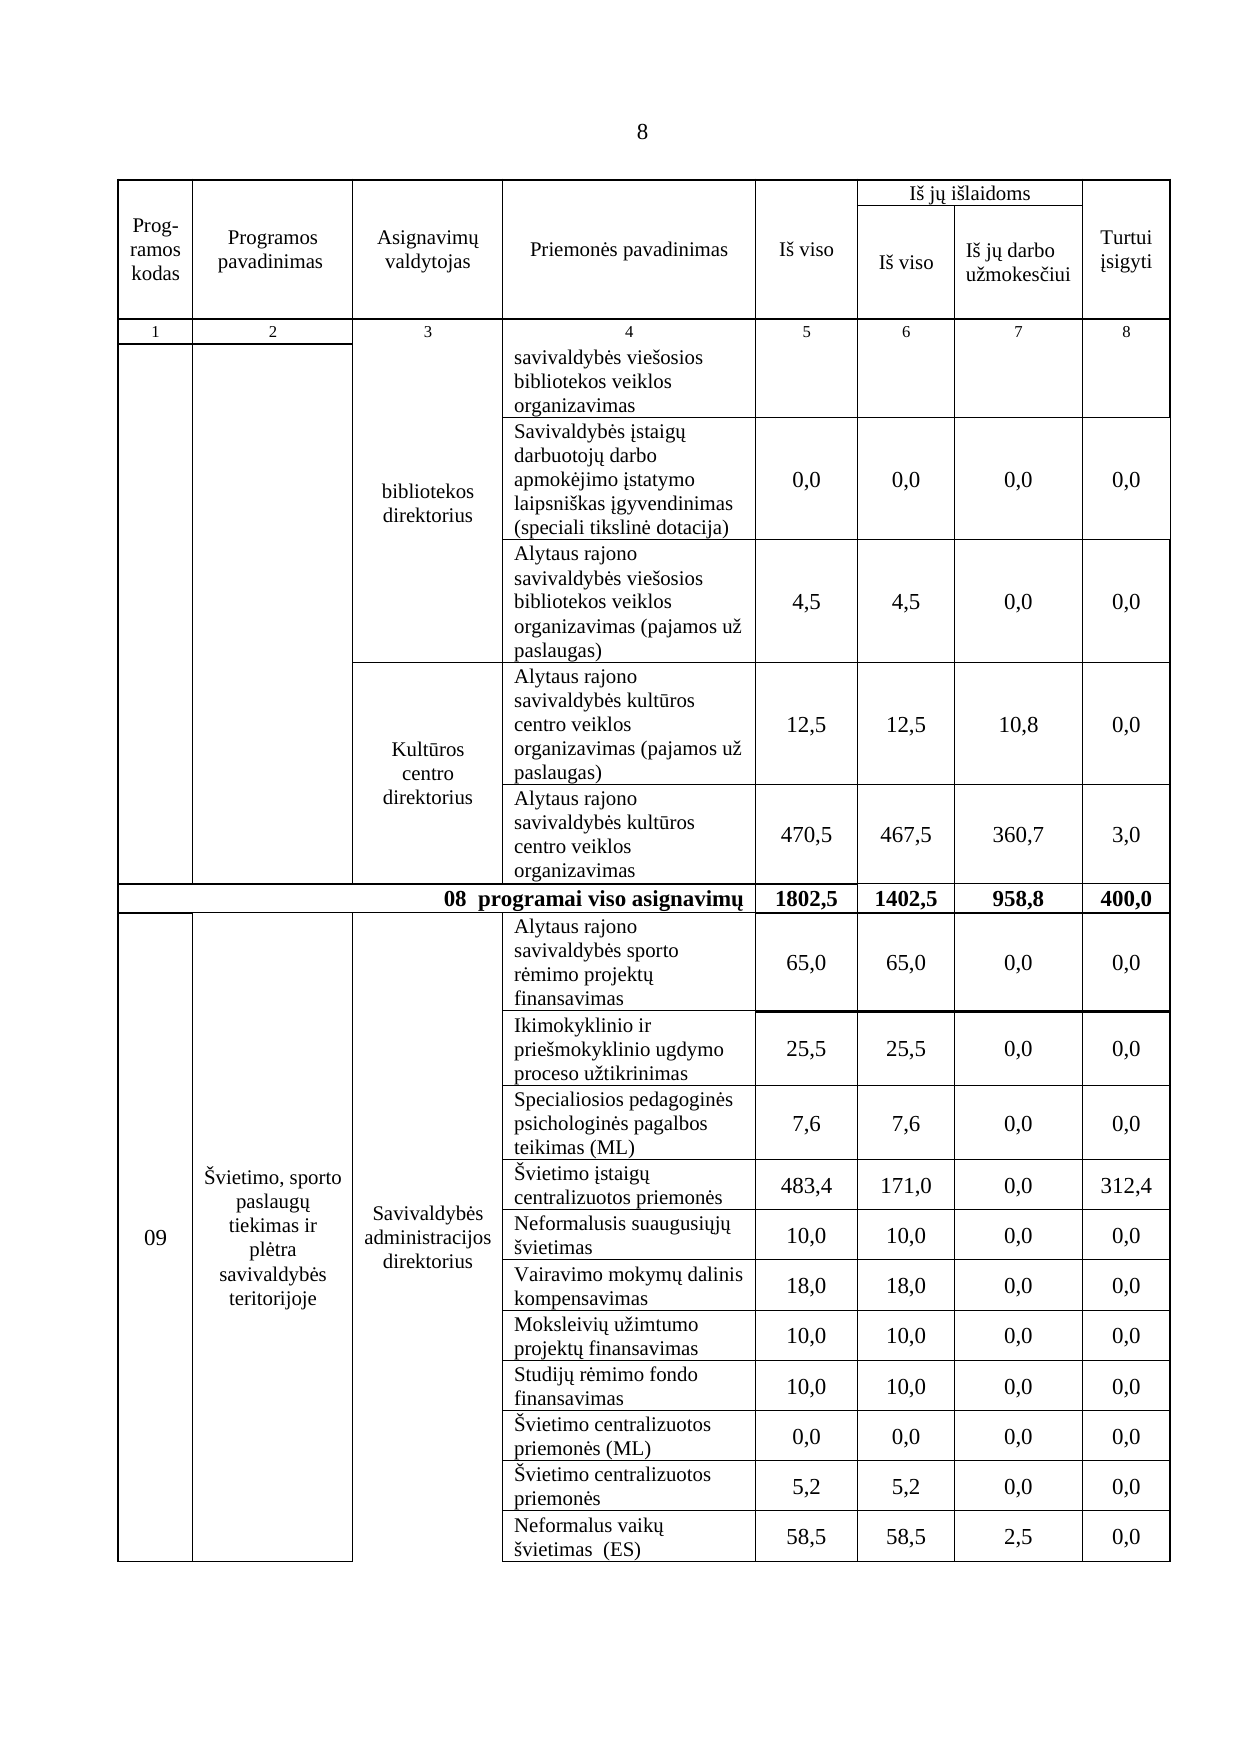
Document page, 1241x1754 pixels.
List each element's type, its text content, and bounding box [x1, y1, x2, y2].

table_cell 4,5 [756, 540, 857, 662]
table_header Iš jų išlaidoms [858, 181, 1082, 205]
table_cell [955, 343, 1082, 417]
table_cell 0,0 [1083, 1511, 1169, 1561]
table_cell 8 [1083, 320, 1169, 343]
table_cell 0,0 [955, 1461, 1082, 1510]
table_cell Iš jų darbo užmokesčiui [955, 206, 1082, 318]
table_header Iš viso [756, 181, 857, 318]
table_cell 58,5 [756, 1511, 857, 1561]
table_cell 0,0 [955, 1260, 1082, 1309]
table_cell Vairavimo mokymų dalinis kompensavimas [503, 1260, 755, 1309]
table_cell 312,4 [1083, 1160, 1169, 1209]
table_cell 6 [858, 320, 954, 343]
table_cell 2,5 [955, 1511, 1082, 1561]
table_cell 08 programai viso asignavimų [119, 885, 755, 912]
table_cell 0,0 [858, 418, 954, 539]
table_cell 0,0 [756, 1411, 857, 1460]
table_cell Specialiosios pedagoginės psichologinės pagalbos teikimas (ML) [503, 1086, 755, 1159]
table_cell 25,5 [756, 1013, 857, 1085]
table_header Prog-ramos kodas [119, 181, 192, 318]
table_header Programos pavadinimas [193, 181, 352, 318]
table_cell 18,0 [756, 1260, 857, 1309]
table_cell Savivaldybės įstaigų darbuotojų darbo apmokėjimo įstatymo laipsniškas įgyvendinimas (speciali tikslinė dotacija) [503, 418, 755, 539]
table_cell 0,0 [1083, 540, 1169, 662]
table_cell 10,0 [756, 1311, 857, 1360]
table_cell 0,0 [955, 1210, 1082, 1259]
table_cell Švietimo centralizuotos priemonės (ML) [503, 1411, 755, 1460]
table_cell 10,0 [756, 1210, 857, 1259]
table_cell 7,6 [756, 1086, 857, 1159]
table_cell 171,0 [858, 1160, 954, 1209]
table_cell savivaldybės viešosios bibliotekos veiklos organizavimas [503, 343, 755, 417]
table_cell 4,5 [858, 540, 954, 662]
table_header Turtui įsigyti [1083, 181, 1169, 318]
table_cell Švietimo, sporto paslaugų tiekimas ir plėtra savivaldybės teritorijoje [193, 913, 352, 1561]
table_cell 10,0 [858, 1361, 954, 1410]
table_cell 5,2 [858, 1461, 954, 1510]
table_cell 1402,5 [858, 884, 954, 912]
table_cell Švietimo įstaigų centralizuotos priemonės [503, 1160, 755, 1209]
table_cell 0,0 [1083, 1311, 1169, 1360]
table_cell 58,5 [858, 1511, 954, 1561]
table_cell 483,4 [756, 1160, 857, 1209]
table_cell 1802,5 [756, 885, 857, 912]
table_cell 0,0 [1083, 1086, 1169, 1159]
table_header Priemonės pavadinimas [503, 181, 755, 318]
table_cell Neformalus vaikų švietimas (ES) [503, 1511, 755, 1561]
table_cell [119, 345, 192, 882]
table_cell 0,0 [955, 1361, 1082, 1410]
table_cell 3,0 [1083, 785, 1169, 882]
table_cell 0,0 [955, 1160, 1082, 1209]
table_cell 5,2 [756, 1461, 857, 1510]
table_cell [858, 343, 954, 417]
table_cell 10,0 [858, 1210, 954, 1259]
table_cell 18,0 [858, 1260, 954, 1309]
table_cell Alytaus rajono savivaldybės viešosios bibliotekos veiklos organizavimas (pajamos už paslaugas) [503, 540, 755, 662]
table_cell 0,0 [955, 418, 1082, 539]
table_cell 0,0 [1083, 1361, 1169, 1410]
table_cell 10,0 [756, 1361, 857, 1410]
table_cell 12,5 [756, 663, 857, 784]
table_cell [756, 343, 857, 417]
table_cell 25,5 [858, 1013, 954, 1085]
table_cell 0,0 [1083, 1461, 1169, 1510]
table_cell 3 [353, 320, 502, 343]
table_cell 0,0 [1083, 663, 1169, 784]
table_cell Moksleivių užimtumo projektų finansavimas [503, 1311, 755, 1360]
table_cell bibliotekos direktorius [353, 343, 502, 662]
table_cell 0,0 [1083, 1260, 1169, 1309]
table_cell 12,5 [858, 663, 954, 784]
table_cell Alytaus rajono savivaldybės kultūros centro veiklos organizavimas [503, 785, 755, 882]
table_cell 0,0 [1083, 418, 1170, 539]
table_cell 467,5 [858, 785, 954, 882]
table_cell 65,0 [756, 914, 857, 1010]
table_cell 0,0 [955, 540, 1082, 662]
table_cell 4 [503, 320, 755, 343]
table_cell 0,0 [955, 1013, 1082, 1085]
table_header Asignavimų valdytojas [353, 181, 502, 318]
table_cell 2 [193, 320, 352, 343]
table_cell 0,0 [1083, 914, 1169, 1010]
table_cell 65,0 [858, 914, 954, 1010]
table_cell Iš viso [858, 206, 954, 318]
table_cell 09 [119, 914, 192, 1561]
table_cell Kultūros centro direktorius [353, 663, 502, 882]
table_cell Alytaus rajono savivaldybės kultūros centro veiklos organizavimas (pajamos už paslaugas) [503, 663, 755, 784]
table_cell Alytaus rajono savivaldybės sporto rėmimo projektų finansavimas [503, 913, 755, 1010]
table_cell 1 [119, 320, 192, 343]
table_cell 7 [955, 320, 1082, 343]
table_cell 0,0 [1083, 1210, 1169, 1259]
table_cell 470,5 [756, 785, 857, 882]
table_cell 0,0 [756, 418, 857, 539]
table_cell Neformalusis suaugusiųjų švietimas [503, 1210, 755, 1259]
table_cell 10,0 [858, 1311, 954, 1360]
table_cell Ikimokyklinio ir priešmokyklinio ugdymo proceso užtikrinimas [503, 1011, 755, 1085]
table_cell Savivaldybės administracijos direktorius [353, 913, 502, 1561]
table_cell 7,6 [858, 1086, 954, 1159]
table_cell 0,0 [955, 1311, 1082, 1360]
table_cell 400,0 [1083, 884, 1169, 912]
table_cell 0,0 [1083, 1013, 1169, 1085]
table_cell 10,8 [955, 663, 1082, 784]
table_cell [1083, 343, 1169, 417]
table_cell 360,7 [955, 785, 1082, 882]
table_cell Studijų rėmimo fondo finansavimas [503, 1361, 755, 1410]
table_cell 0,0 [1083, 1411, 1169, 1460]
table_cell 0,0 [955, 914, 1082, 1010]
table_cell Švietimo centralizuotos priemonės [503, 1461, 755, 1510]
table_cell 0,0 [955, 1086, 1082, 1159]
table_cell 0,0 [955, 1411, 1082, 1460]
table_cell 0,0 [858, 1411, 954, 1460]
table_cell 5 [756, 320, 857, 343]
table_cell 958,8 [955, 884, 1082, 912]
table_cell [193, 345, 352, 882]
